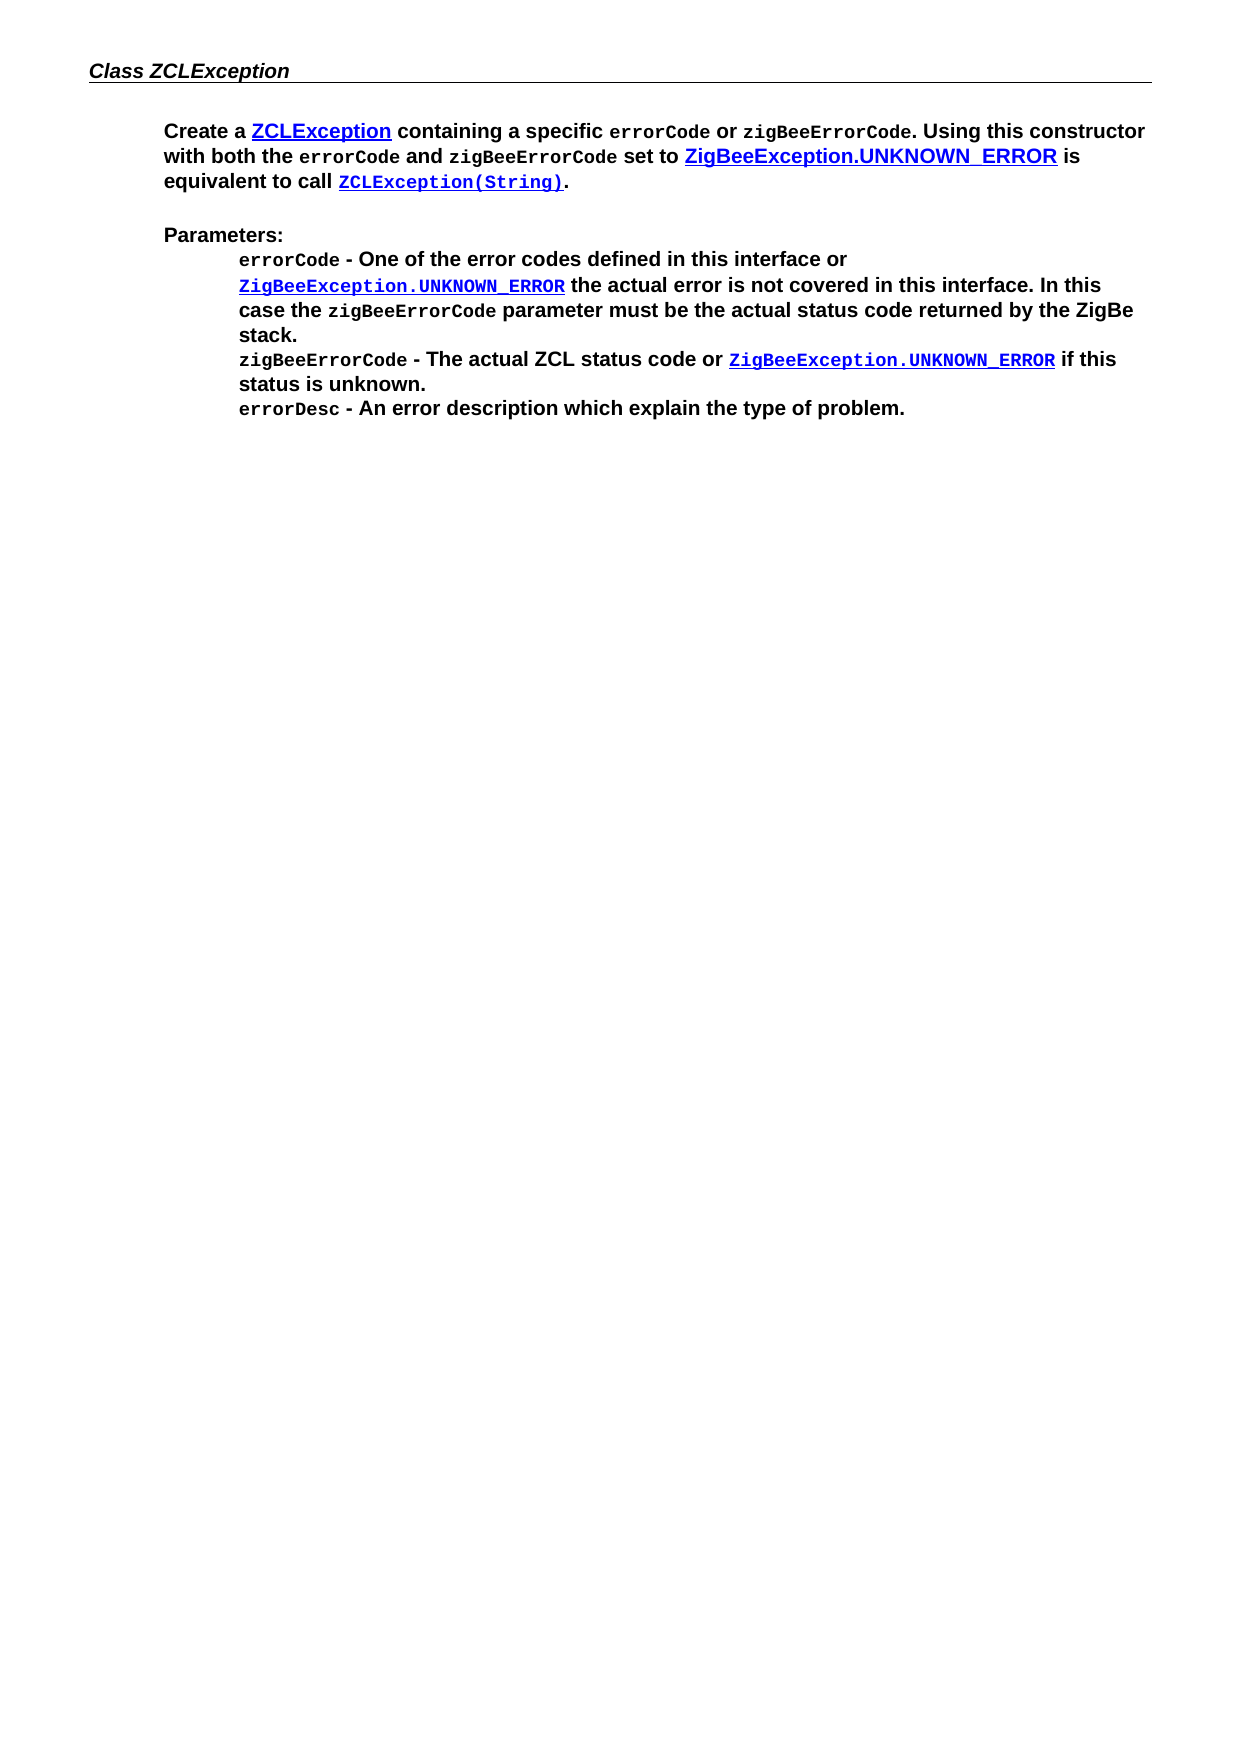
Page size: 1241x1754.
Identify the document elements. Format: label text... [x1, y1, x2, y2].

text zigBeeErrorCode - The actual ZCL status code or ZigBeeException.UNKNOWN_ERROR if this status is unknown. [238, 347, 1152, 396]
text errorDesc - An error description which explain the type of problem. [238, 396, 1152, 421]
text Create a ZCLException containing a specific errorCode or zigBeeErrorCode. Using this constructor with both the errorCode and zigBeeErrorCode set to ZigBeeException.UNKNOWN_ERROR is equivalent to call ZCLException(String). [163, 118, 1152, 194]
text errorCode - One of the error codes defined in this interface or ZigBeeException.UNKNOWN_ERROR the actual error is not covered in this interface. In this case the zigBeeErrorCode parameter must be the actual status code returned by the ZigBe stack. [238, 247, 1152, 347]
text Parameters: [163, 223, 1152, 247]
